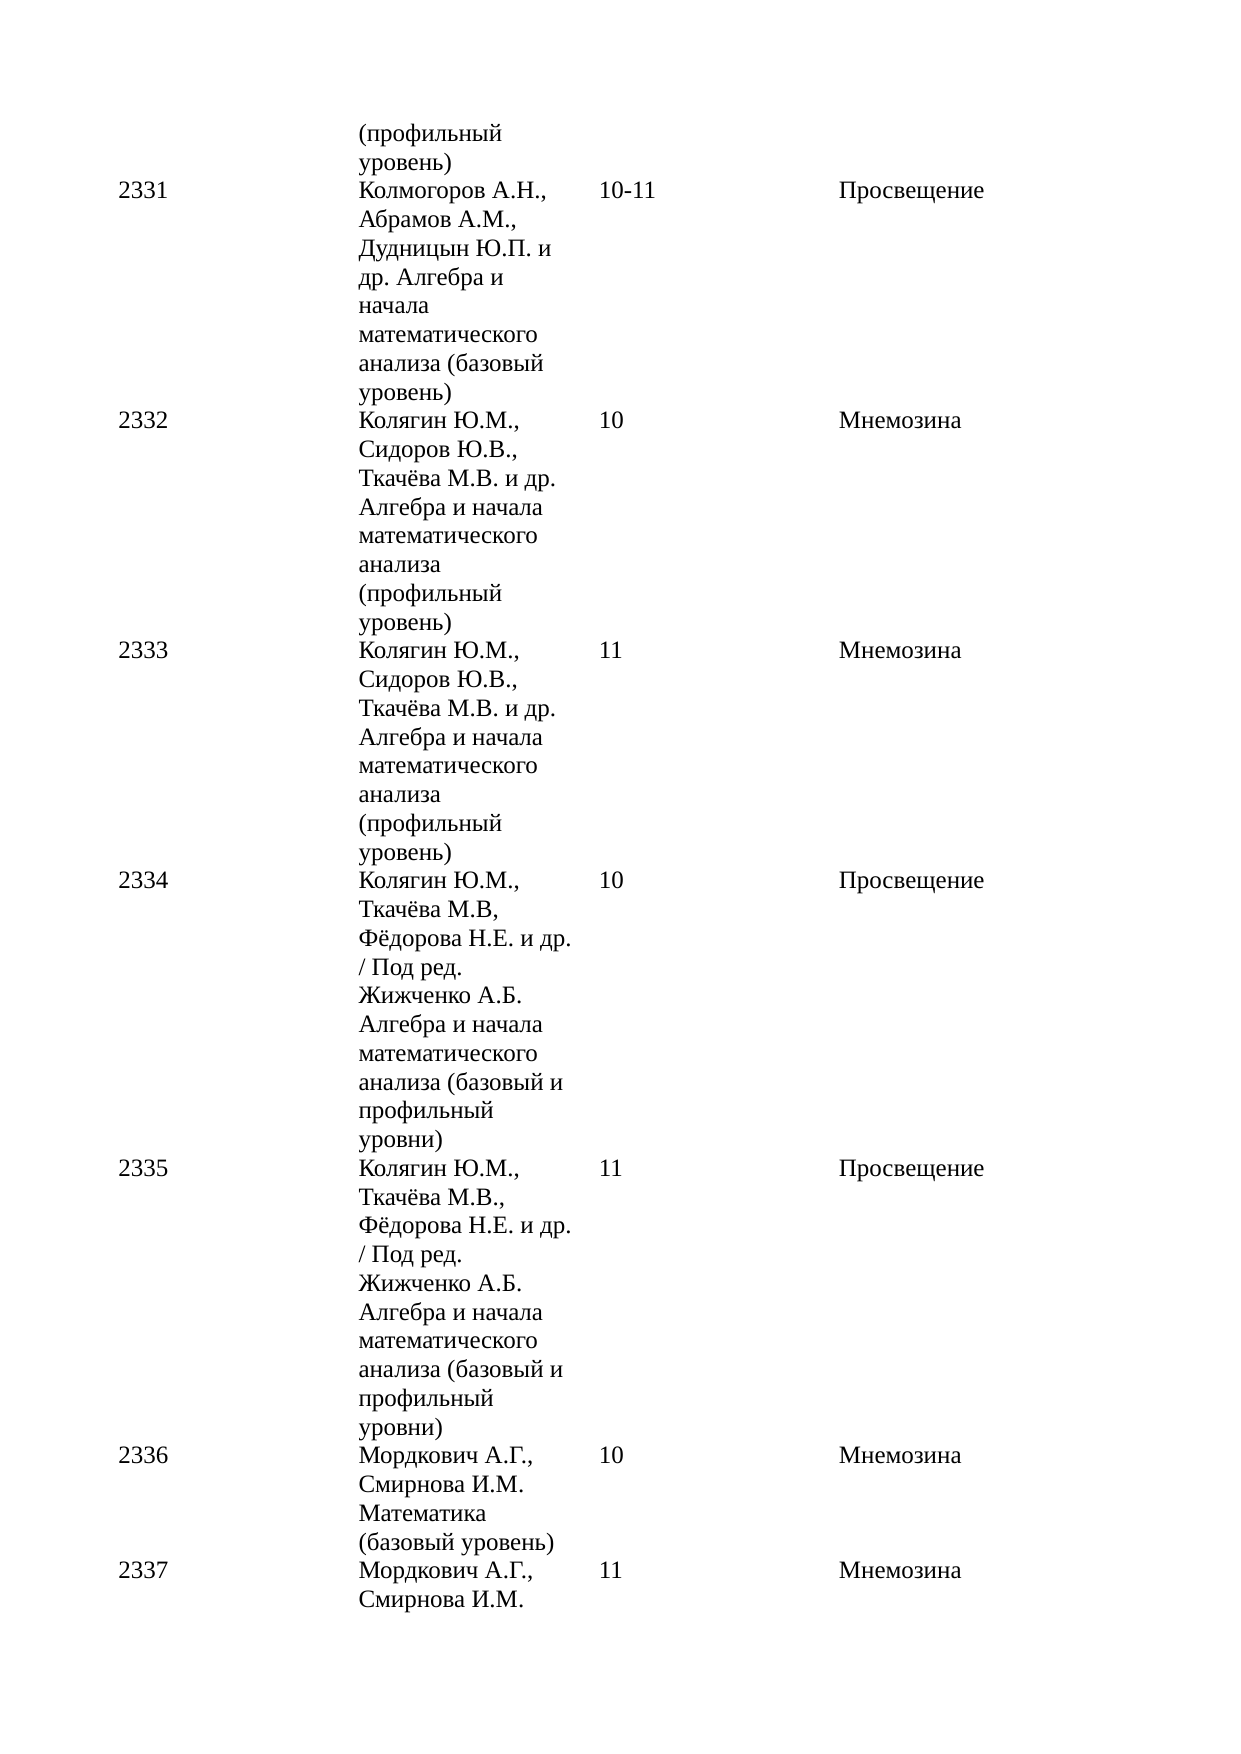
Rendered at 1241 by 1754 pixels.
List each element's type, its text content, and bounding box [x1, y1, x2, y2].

table_cell Мнемозина [828, 406, 1068, 636]
table_cell Мнемозина [828, 1556, 1068, 1616]
table_cell Мнемозина [828, 636, 1068, 866]
table_cell 2336 [107, 1441, 347, 1556]
table_header (профильный уровень) [347, 118, 587, 176]
table_cell Просвещение [828, 176, 1068, 406]
table_cell 11 [587, 1556, 827, 1616]
table_cell 2333 [107, 636, 347, 866]
table_cell Просвещение [828, 866, 1068, 1153]
table_cell 10-11 [587, 176, 827, 406]
table_cell 2337 [107, 1556, 347, 1616]
table_cell 11 [587, 1153, 827, 1441]
table_cell 2334 [107, 866, 347, 1153]
table_cell 2332 [107, 406, 347, 636]
table_cell 10 [587, 866, 827, 1153]
table_header [107, 118, 347, 176]
table_cell Колягин Ю.М., Сидоров Ю.В., Ткачёва М.В. и др. Алгебра и начала математического анализа (профильный уровень) [347, 406, 587, 636]
table_cell Колмогоров А.Н., Абрамов А.М., Дудницын Ю.П. и др. Алгебра и начала математического анализа (базовый уровень) [347, 176, 587, 406]
table_cell Просвещение [828, 1153, 1068, 1441]
table_cell Мордкович А.Г., Смирнова И.М. [347, 1556, 587, 1616]
table_cell 11 [587, 636, 827, 866]
table_cell Колягин Ю.М., Сидоров Ю.В., Ткачёва М.В. и др. Алгебра и начала математического анализа (профильный уровень) [347, 636, 587, 866]
table_cell 10 [587, 406, 827, 636]
table_header [828, 118, 1068, 176]
table_cell Колягин Ю.М., Ткачёва М.В., Фёдорова Н.Е. и др. / Под ред. Жижченко А.Б. Алгебра и начала математического анализа (базовый и профильный уровни) [347, 1153, 587, 1441]
table_cell 2335 [107, 1153, 347, 1441]
table_cell 2331 [107, 176, 347, 406]
table_cell Мордкович А.Г., Смирнова И.М. Математика (базовый уровень) [347, 1441, 587, 1556]
table_cell 10 [587, 1441, 827, 1556]
table_cell Мнемозина [828, 1441, 1068, 1556]
table_cell Колягин Ю.М., Ткачёва М.В, Фёдорова Н.Е. и др. / Под ред. Жижченко А.Б. Алгебра и начала математического анализа (базовый и профильный уровни) [347, 866, 587, 1153]
table_header [587, 118, 827, 176]
